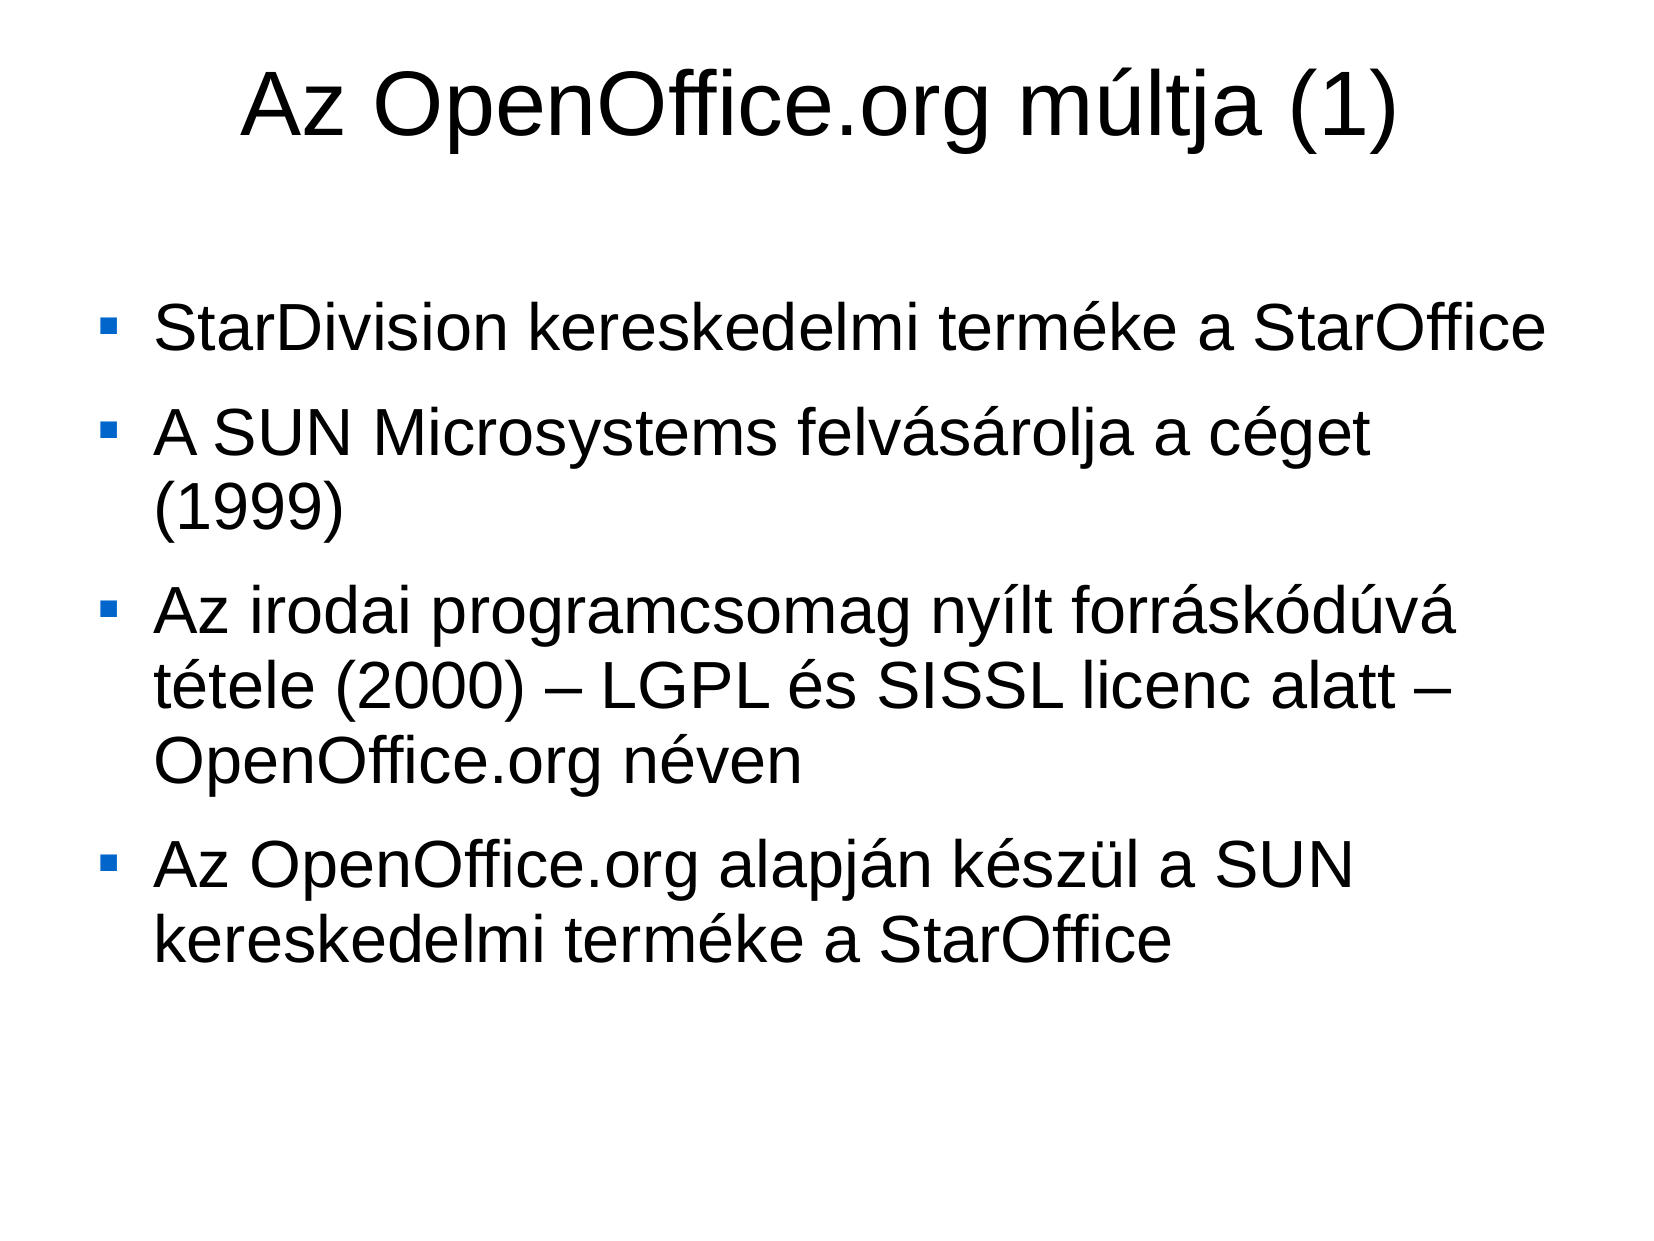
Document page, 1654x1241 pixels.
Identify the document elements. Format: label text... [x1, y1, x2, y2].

list StarDivision kereskedelmi terméke a StarOffice A SUN Microsystems felvásárolja a céget (1999) Az irodai programcsomag nyílt forráskódúvá tétele (2000) – LGPL és SISSL licenc alatt – OpenOffice.org néven Az OpenOffice.org alapján készül a SUN kereskedelmi terméke a StarOffice [82, 290, 1571, 1094]
title Az OpenOffice.org múltja (1) [76, 0, 1565, 208]
